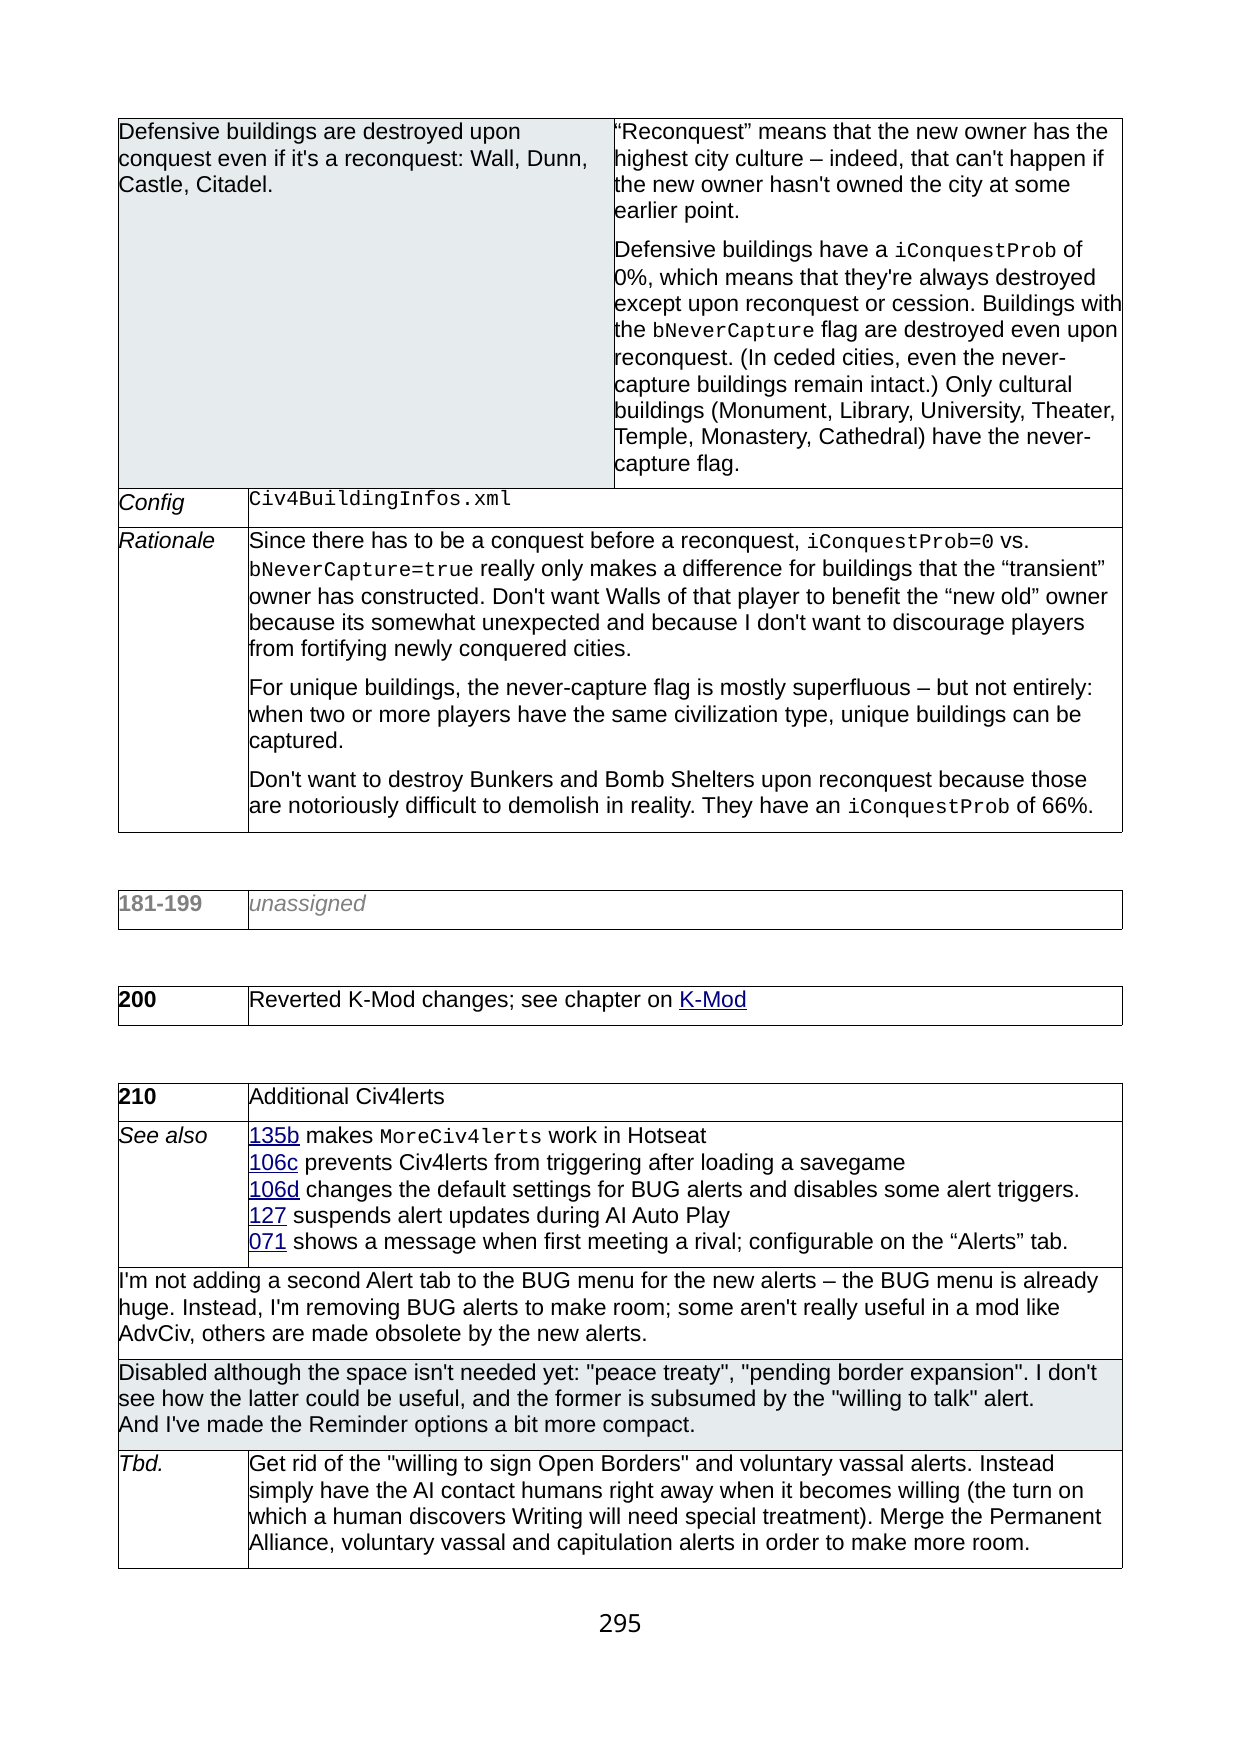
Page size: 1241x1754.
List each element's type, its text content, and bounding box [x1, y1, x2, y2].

table_cell Tbd. [119, 1451, 248, 1568]
table_cell Get rid of the "willing to sign Open Borders" and voluntary vassal alerts. Instead simply have the AI contact humans right away when it becomes willing (the turn on which a human discovers Writing will need special treatment). Merge the Permanent Alliance, voluntary vassal and capitulation alerts in order to make more room. [249, 1451, 1122, 1568]
table_header 200 [119, 987, 248, 1025]
table_header Reverted K-Mod changes; see chapter on K-Mod [249, 987, 1122, 1025]
table_cell Disabled although the space isn't needed yet: "peace treaty", "pending border expansion". I don't see how the latter could be useful, and the former is subsumed by the "willing to talk" alert. And I've made the Reminder options a bit more compact. [119, 1360, 1122, 1450]
table_cell “Reconquest” means that the new owner has the highest city culture – indeed, that can't happen if the new owner hasn't owned the city at some earlier point. Defensive buildings have a iConquestProb of 0%, which means that they're always destroyed except upon reconquest or cession. Buildings with the bNeverCapture flag are destroyed even upon reconquest. (In ceded cities, even the never-capture buildings remain intact.) Only cultural buildings (Monument, Library, University, Theater, Temple, Monastery, Cathedral) have the never-capture flag. [615, 119, 1122, 488]
table_cell Since there has to be a conquest before a reconquest, iConquestProb=0 vs. bNeverCapture=true really only makes a difference for buildings that the “transient” owner has constructed. Don't want Walls of that player to benefit the “new old” owner because its somewhat unexpected and because I don't want to discourage players from fortifying newly conquered cities. For unique buildings, the never-capture flag is mostly superfluous – but not entirely: when two or more players have the same civilization type, unique buildings can be captured. Don't want to destroy Bunkers and Bomb Shelters upon reconquest because those are notoriously difficult to demolish in reality. They have an iConquestProb of 66%. [249, 528, 1122, 832]
table_cell Rationale [119, 528, 248, 832]
table_cell See also [119, 1122, 248, 1267]
table_cell I'm not adding a second Alert tab to the BUG menu for the new alerts – the BUG menu is already huge. Instead, I'm removing BUG alerts to make room; some aren't really useful in a mod like AdvCiv, others are made obsolete by the new alerts. [119, 1268, 1122, 1359]
table_header unassigned [249, 891, 1122, 928]
table_header 181-199 [119, 891, 248, 928]
table_cell Civ4BuildingInfos.xml [249, 489, 1122, 527]
table_cell 135b makes MoreCiv4lerts work in Hotseat 106c prevents Civ4lerts from triggering after loading a savegame 106d changes the default settings for BUG alerts and disables some alert triggers. 127 suspends alert updates during AI Auto Play 071 shows a message when first meeting a rival; configurable on the “Alerts” tab. [249, 1122, 1122, 1267]
table_header 210 [119, 1084, 248, 1121]
table_header Additional Civ4lerts [249, 1084, 1122, 1121]
table_cell Defensive buildings are destroyed upon conquest even if it's a reconquest: Wall, Dunn, Castle, Citadel. [119, 119, 614, 488]
table_cell Config [119, 489, 248, 527]
